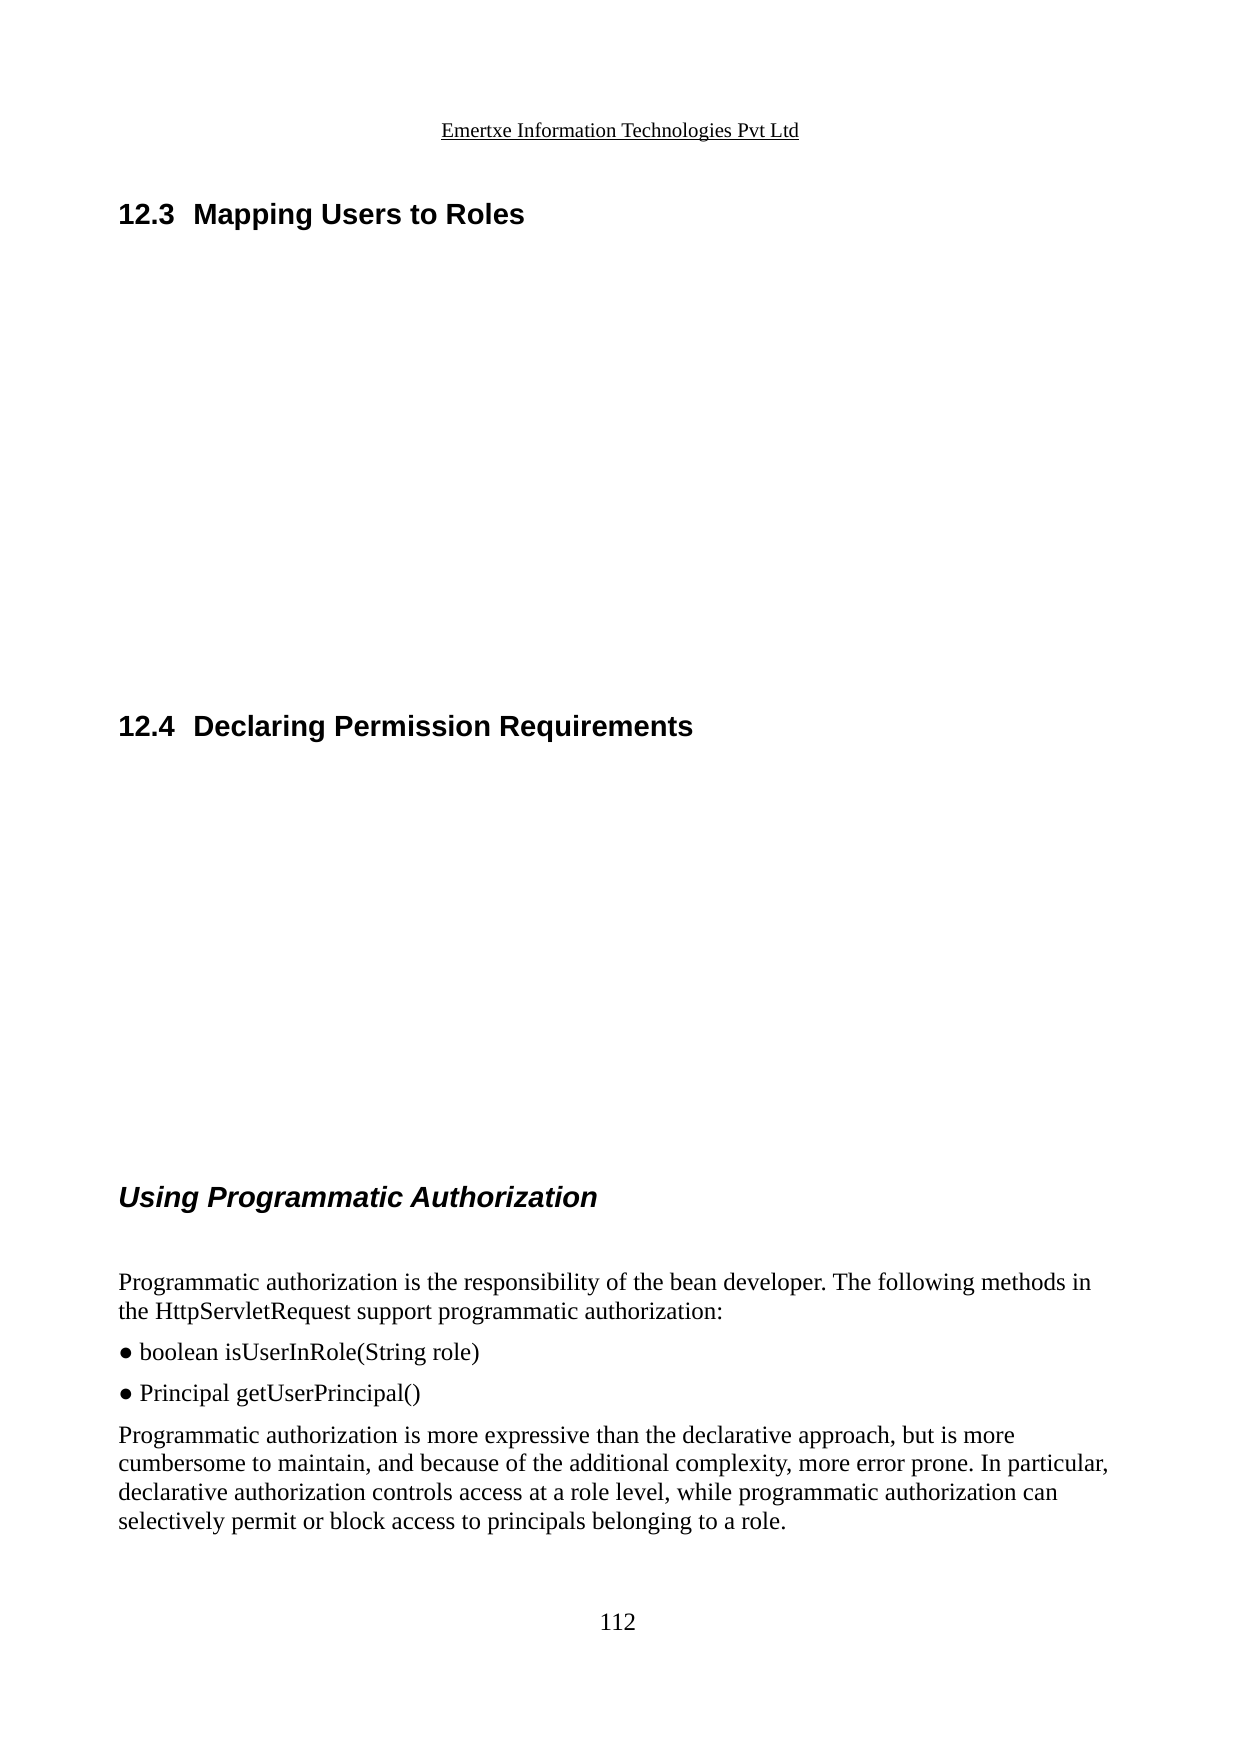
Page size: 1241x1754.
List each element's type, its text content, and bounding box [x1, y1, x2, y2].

subtitle Using Programmatic Authorization [118, 1180, 1122, 1213]
text ● boolean isUserInRole(String role) [118, 1337, 1122, 1366]
text Programmatic authorization is more expressive than the declarative approach, but is more cumbersome to maintain, and because of the additional complexity, more error prone. In particular, declarative authorization controls access at a role level, while programmatic authorization can selectively permit or block access to principals belonging to a role. [118, 1420, 1122, 1535]
text ● Principal getUserPrincipal() [118, 1378, 1122, 1407]
subtitle Mapping Users to Roles [118, 197, 1122, 230]
text Programmatic authorization is the responsibility of the bean developer. The following methods in the HttpServletRequest support programmatic authorization: [118, 1267, 1122, 1325]
subtitle Declaring Permission Requirements [118, 709, 1122, 742]
